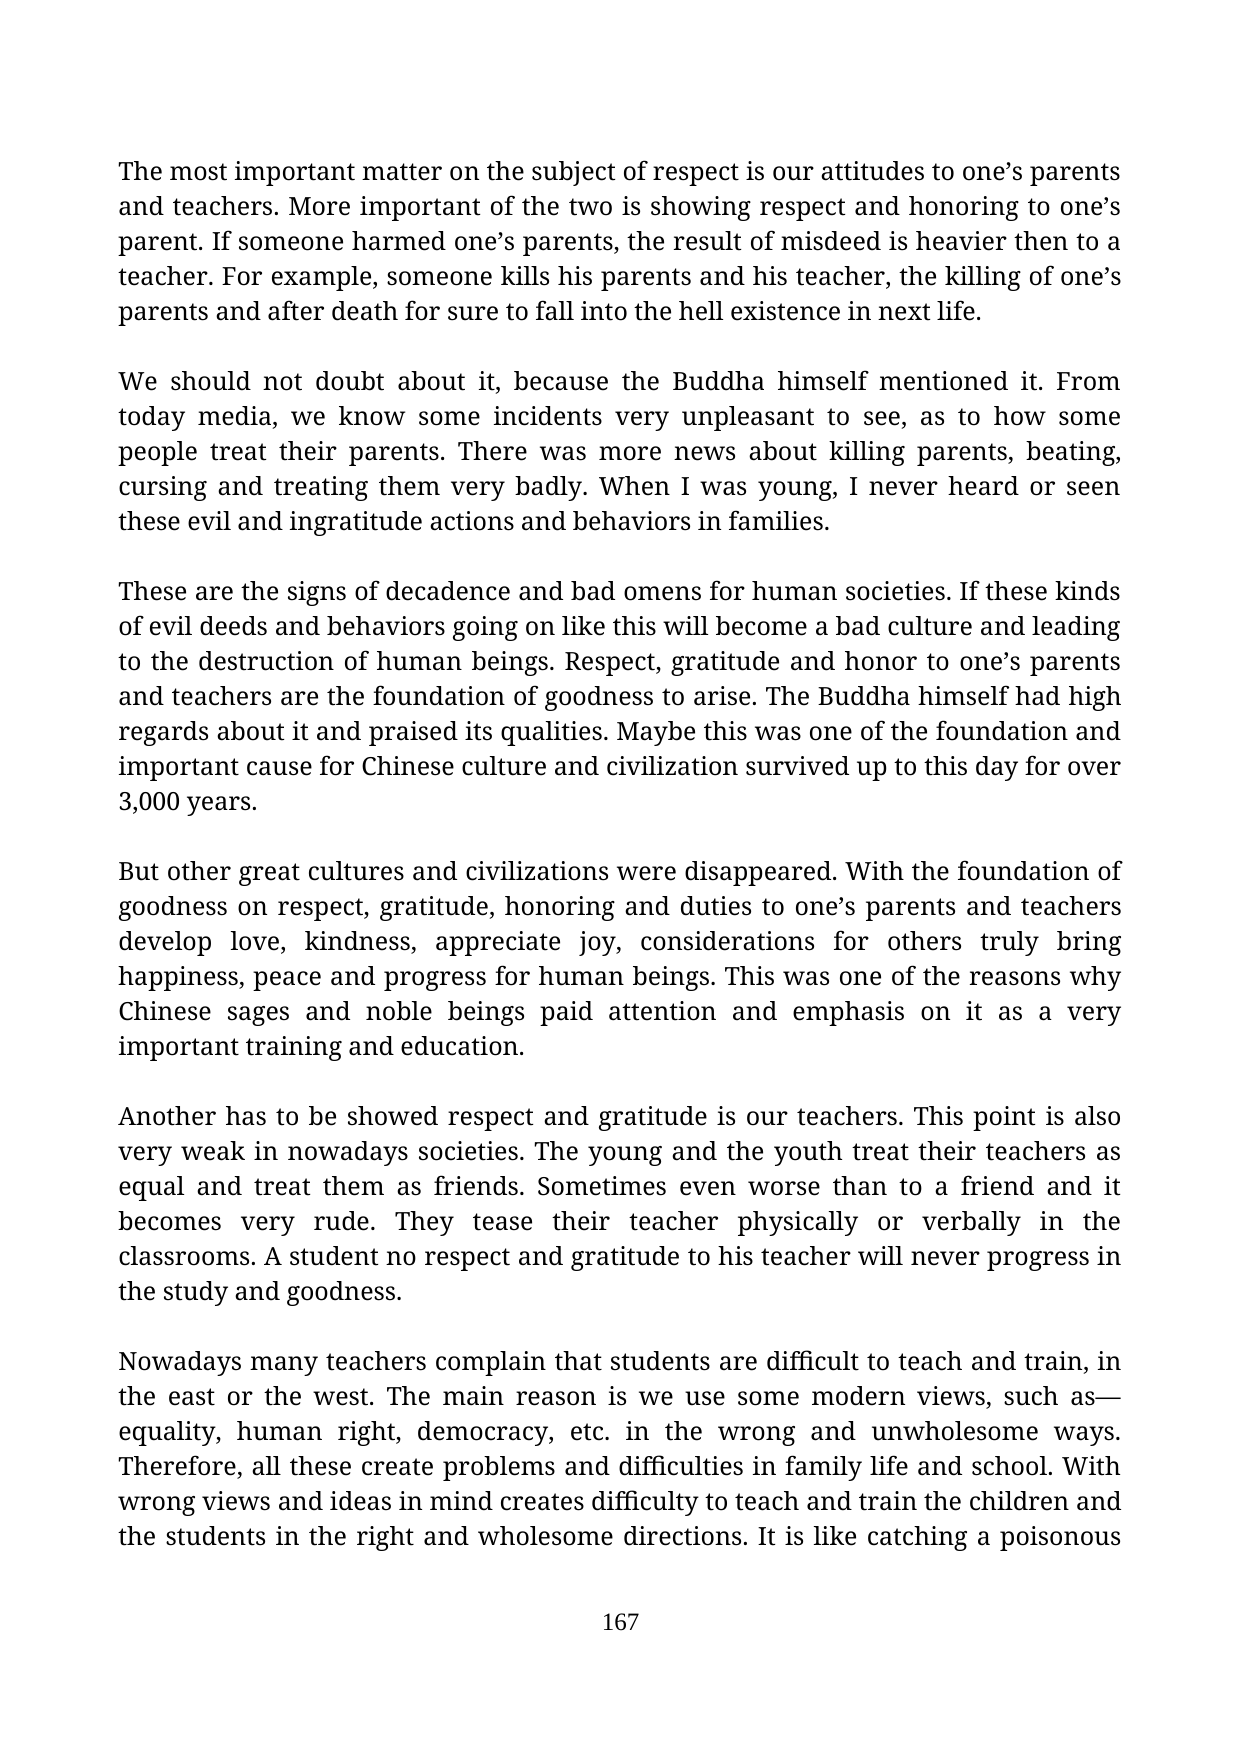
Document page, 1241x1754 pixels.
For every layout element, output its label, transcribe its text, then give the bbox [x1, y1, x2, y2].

text The most important matter on the subject of respect is our attitudes to one’s parents and teachers. More important of the two is showing respect and honoring to one’s parent. If someone harmed one’s parents, the result of misdeed is heavier then to a teacher. For example, someone kills his parents and his teacher, the killing of one’s parents and after death for sure to fall into the hell existence in next life. We should not doubt about it, because the Buddha himself mentioned it. From today media, we know some incidents very unpleasant to see, as to how some people treat their parents. There was more news about killing parents, beating, cursing and treating them very badly. When I was young, I never heard or seen these evil and ingratitude actions and behaviors in families. These are the signs of decadence and bad omens for human societies. If these kinds of evil deeds and behaviors going on like this will become a bad culture and leading to the destruction of human beings. Respect, gratitude and honor to one’s parents and teachers are the foundation of goodness to arise. The Buddha himself had high regards about it and praised its qualities. Maybe this was one of the foundation and important cause for Chinese culture and civilization survived up to this day for over 3,000 years. But other great cultures and civilizations were disappeared. With the foundation of goodness on respect, gratitude, honoring and duties to one’s parents and teachers develop love, kindness, appreciate joy, considerations for others truly bring happiness, peace and progress for human beings. This was one of the reasons why Chinese sages and noble beings paid attention and emphasis on it as a very important training and education. Another has to be showed respect and gratitude is our teachers. This point is also very weak in nowadays societies. The young and the youth treat their teachers as equal and treat them as friends. Sometimes even worse than to a friend and it becomes very rude. They tease their teacher physically or verbally in the classrooms. A student no respect and gratitude to his teacher will never progress in the study and goodness. Nowadays many teachers complain that students are difficult to teach and train, in the east or the west. The main reason is we use some modern views, such as—equality, human right, democracy, etc. in the wrong and unwholesome ways. Therefore, all these create problems and difficulties in family life and school. With wrong views and ideas in mind creates difficulty to teach and train the children and the students in the right and wholesome directions. It is like catching a poisonous [118, 118, 1122, 1553]
